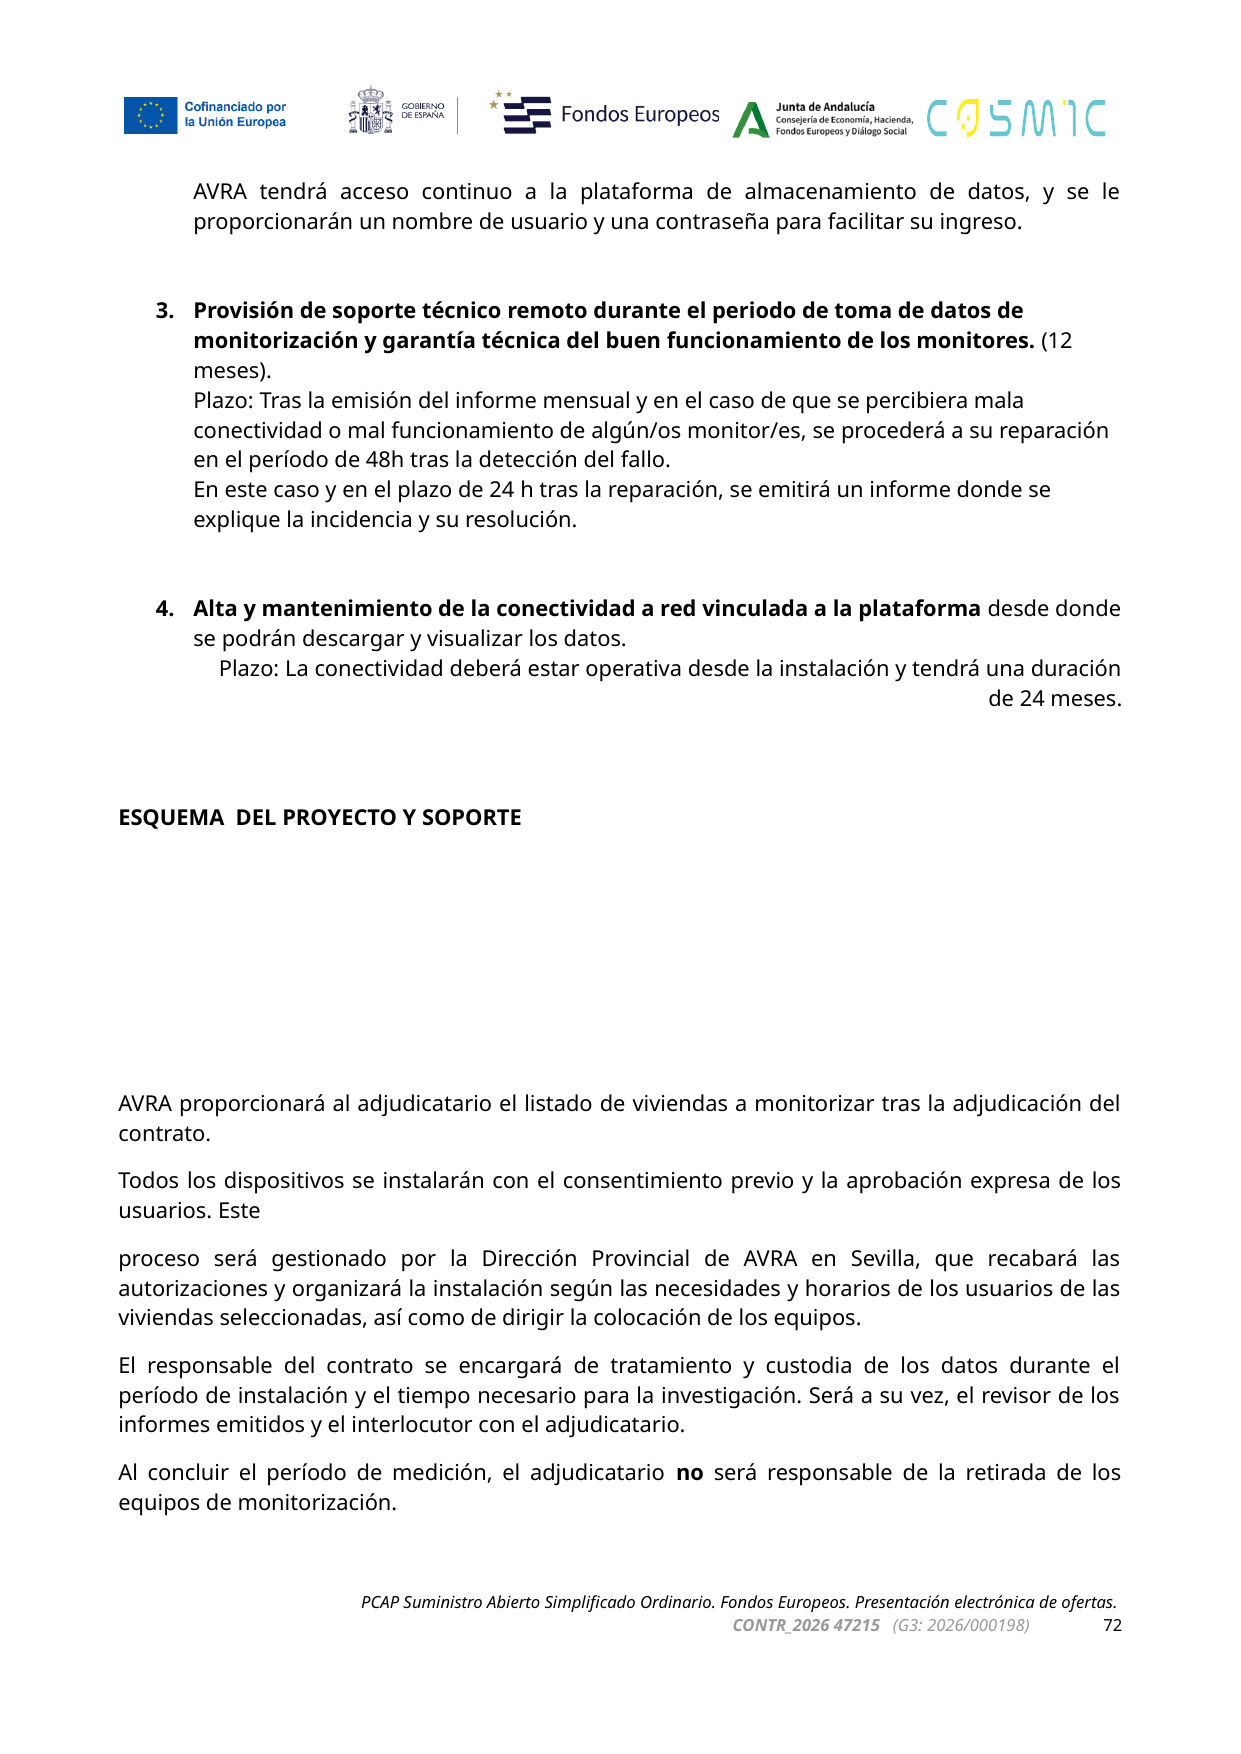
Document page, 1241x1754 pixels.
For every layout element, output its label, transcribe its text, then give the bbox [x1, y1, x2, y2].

picture [927, 99, 1105, 137]
text AVRA proporcionará al adjudicatario el listado de viviendas a monitorizar tras la adjudicación del contrato. [118, 1088, 1122, 1148]
text El responsable del contrato se encargará de tratamiento y custodia de los datos durante el período de instalación y el tiempo necesario para la investigación. Será a su vez, el revisor de los informes emitidos y el interlocutor con el adjudicatario. [118, 1350, 1122, 1439]
text ESQUEMA DEL PROYECTO Y SOPORTE [118, 802, 1122, 832]
list Plazo: La conectividad deberá estar operativa desde la instalación y tendrá una duración de 24 meses. [156, 653, 1122, 713]
text Al concluir el período de medición, el adjudicatario no será responsable de la retirada de los equipos de monitorización. [118, 1457, 1122, 1517]
list Provisión de soporte técnico remoto durante el periodo de toma de datos de monitorización y garantía técnica del buen funcionamiento de los monitores. (12 meses). [156, 296, 1122, 385]
list Alta y mantenimiento de la conectividad a red vinculada a la plataforma desde donde se podrán descargar y visualizar los datos. [156, 593, 1122, 653]
text proceso será gestionado por la Dirección Provincial de AVRA en Sevilla, que recabará las autorizaciones y organizará la instalación según las necesidades y horarios de los usuarios de las viviendas seleccionadas, así como de dirigir la colocación de los equipos. [118, 1243, 1122, 1332]
list En este caso y en el plazo de 24 h tras la reparación, se emitirá un informe donde se explique la incidencia y su resolución. [156, 474, 1122, 534]
list AVRA tendrá acceso continuo a la plataforma de almacenamiento de datos, y se le proporcionarán un nombre de usuario y una contraseña para facilitar su ingreso. [156, 176, 1122, 236]
text Todos los dispositivos se instalarán con el consentimiento previo y la aprobación expresa de los usuarios. Este [118, 1166, 1122, 1225]
list Plazo: Tras la emisión del informe mensual y en el caso de que se percibiera mala conectividad o mal funcionamiento de algún/os monitor/es, se procederá a su reparación en el período de 48h tras la detección del fallo. [156, 385, 1122, 474]
picture [104, 69, 918, 142]
